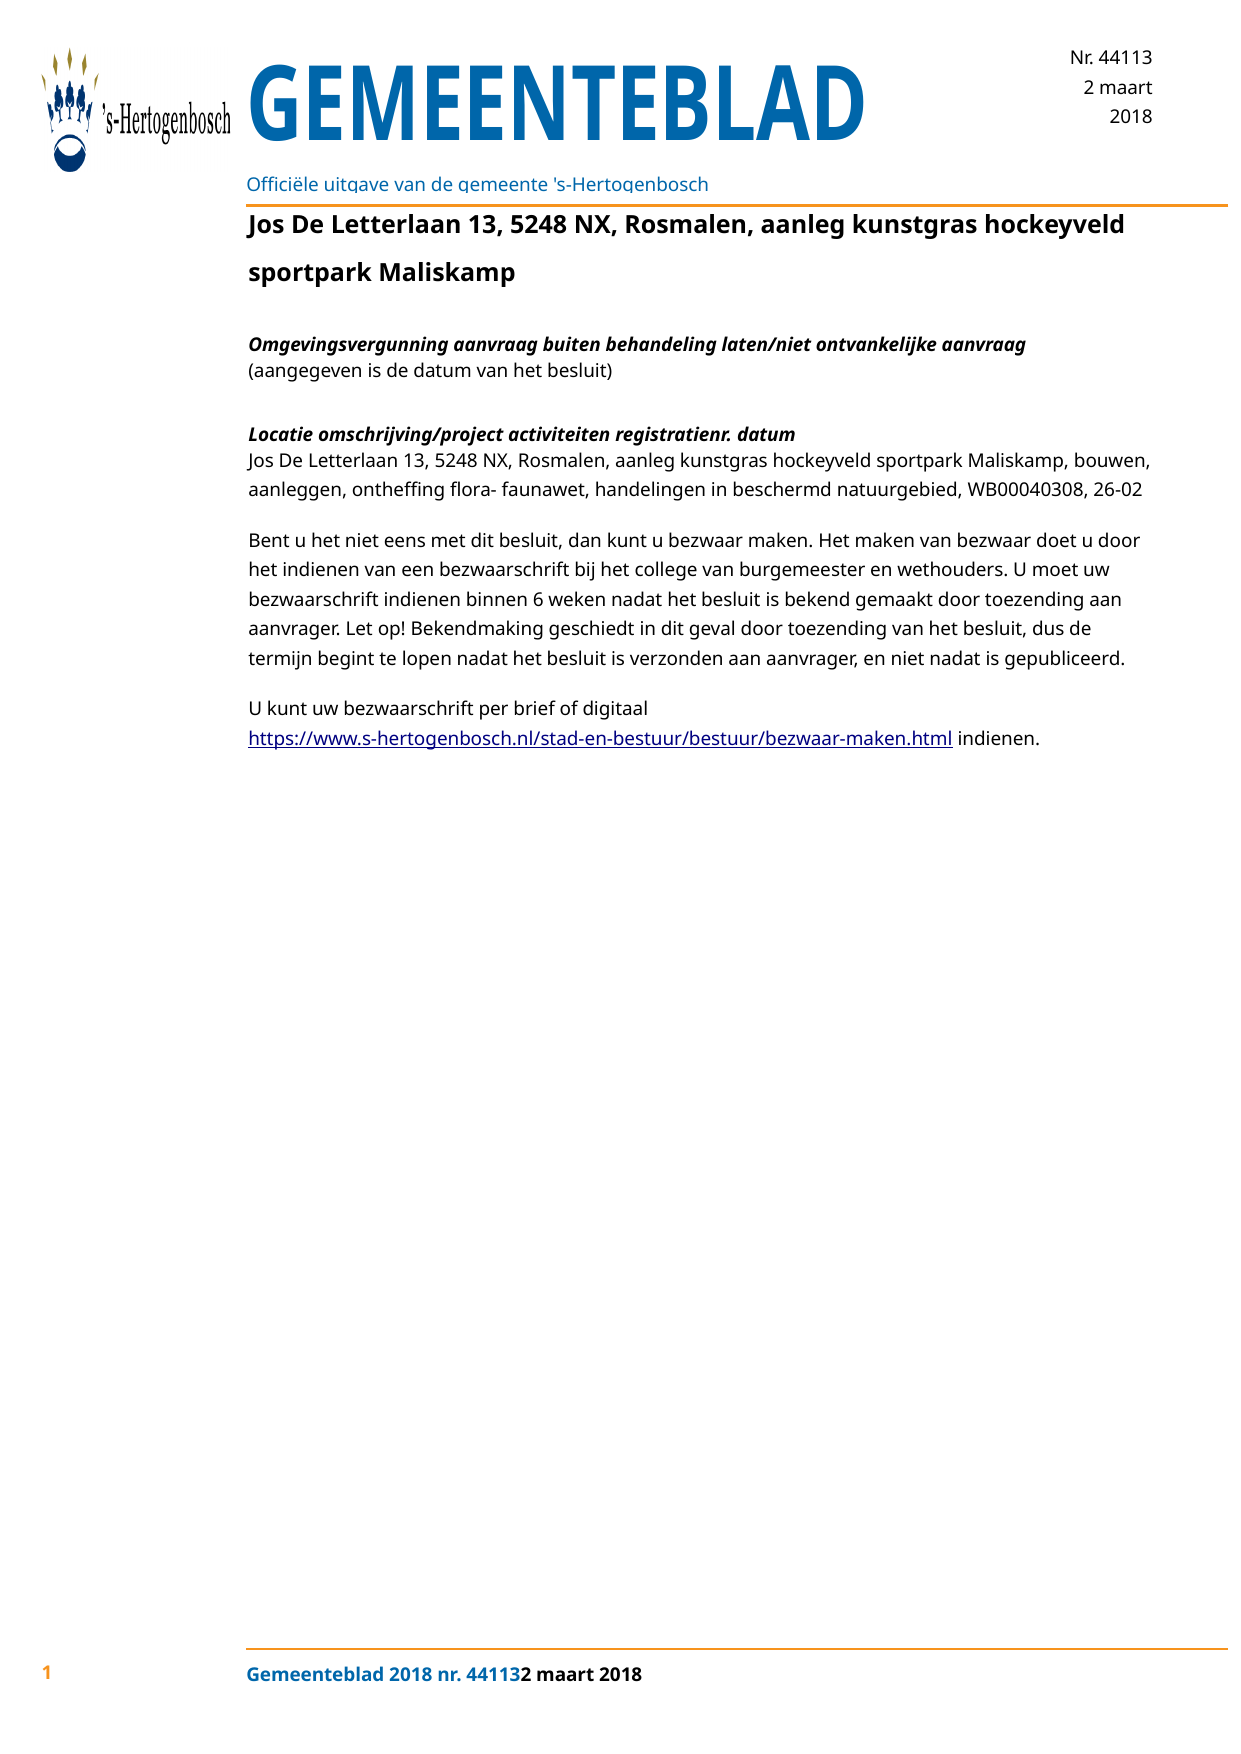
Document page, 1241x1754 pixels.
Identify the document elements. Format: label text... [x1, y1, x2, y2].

text Locatie omschrijving/project activiteiten registratienr. datum [248, 421, 1152, 447]
text Jos De Letterlaan 13, 5248 NX, Rosmalen, aanleg kunstgras hockeyveld sportpark Maliskamp [248, 207, 1152, 288]
text U kunt uw bezwaarschrift per brief of digitaal https://www.s-hertogenbosch.nl/stad-en-bestuur/bestuur/bezwaar-maken.html indienen. [248, 696, 1152, 751]
text Jos De Letterlaan 13, 5248 NX, Rosmalen, aanleg kunstgras hockeyveld sportpark Maliskamp, bouwen, aanleggen, ontheffing flora- faunawet, handelingen in beschermd natuurgebied, WB00040308, 26-02 [248, 447, 1152, 502]
text (aangegeven is de datum van het besluit) [248, 357, 1152, 383]
text Omgevingsvergunning aanvraag buiten behandeling laten/niet ontvankelijke aanvraag [248, 331, 1152, 357]
text Bent u het niet eens met dit besluit, dan kunt u bezwaar maken. Het maken van bezwaar doet u door het indienen van een bezwaarschrift bij het college van burgemeester en wethouders. U moet uw bezwaarschrift indienen binnen 6 weken nadat het besluit is bekend gemaakt door toezending aan aanvrager. Let op! Bekendmaking geschiedt in dit geval door toezending van het besluit, dus de termijn begint te lopen nadat het besluit is verzonden aan aanvrager, en niet nadat is gepubliceerd. [248, 527, 1152, 671]
picture [41, 47, 231, 172]
